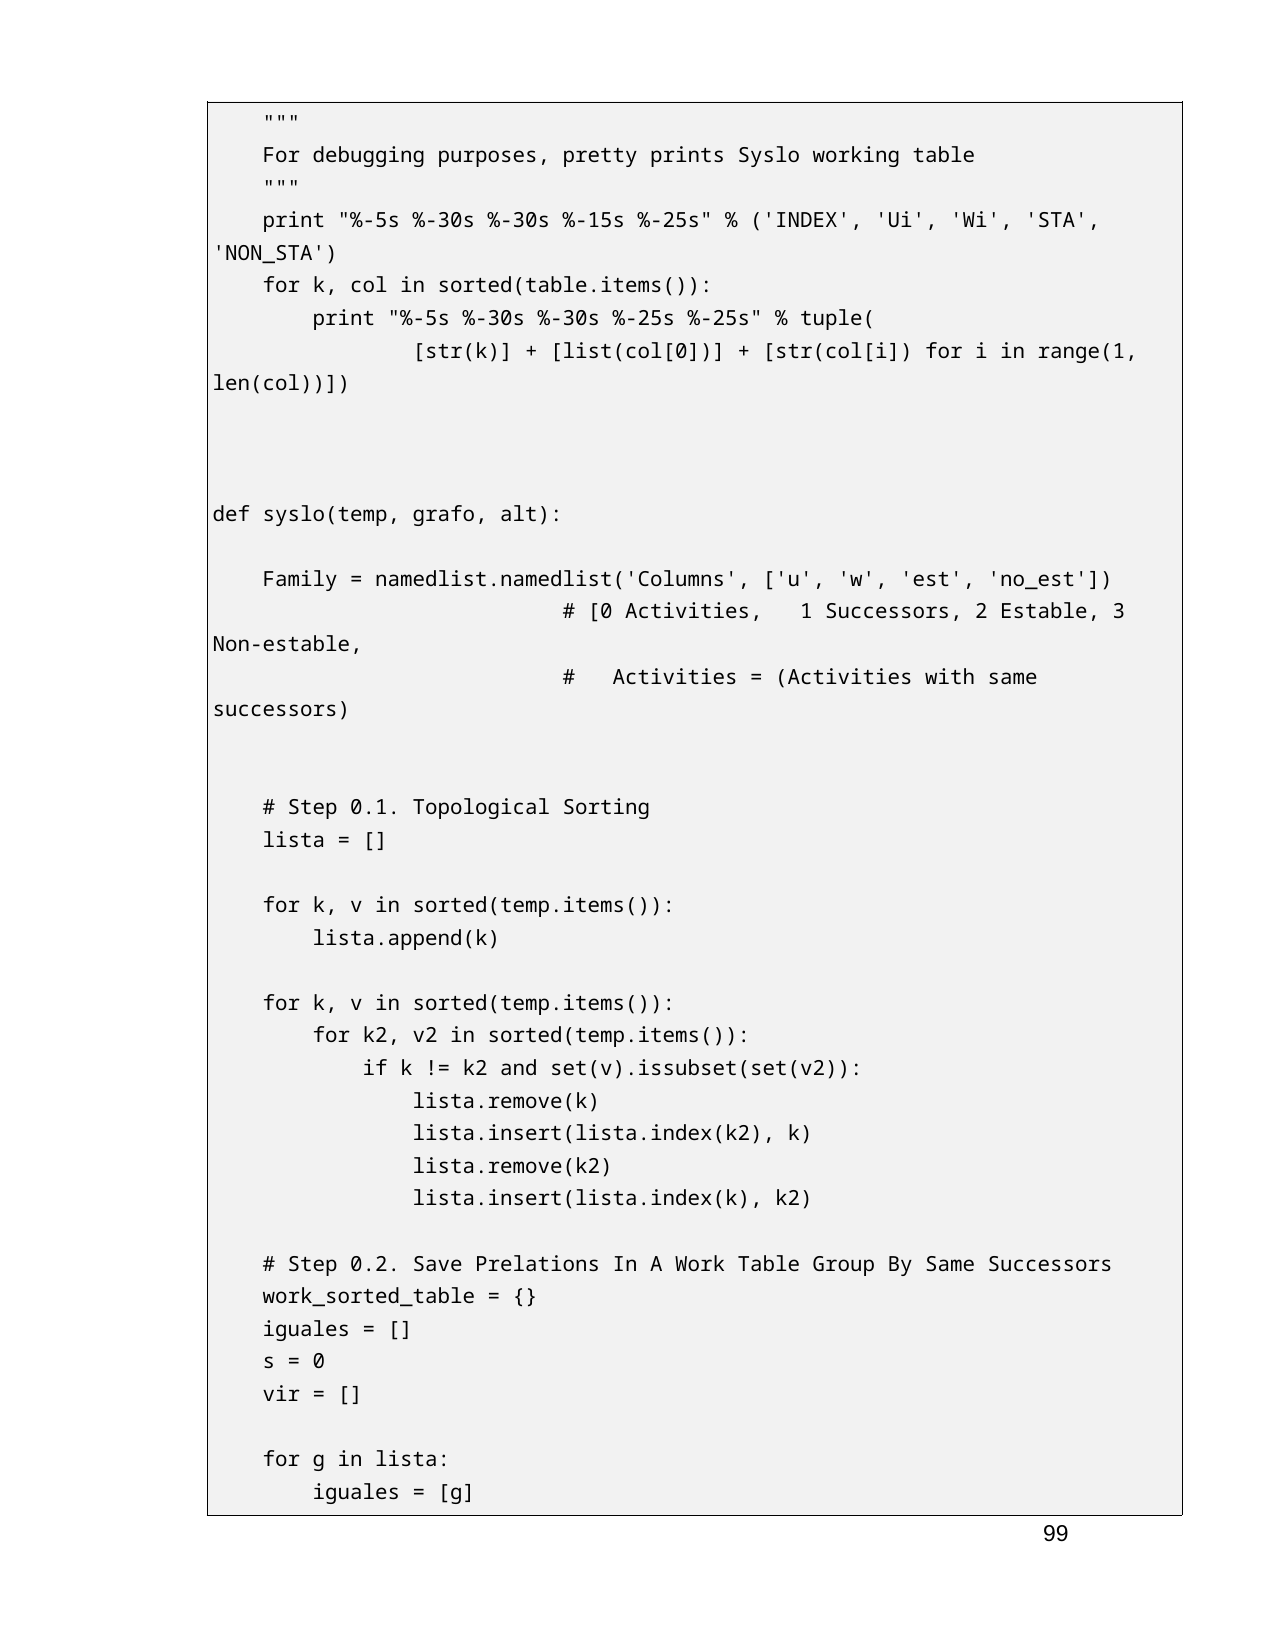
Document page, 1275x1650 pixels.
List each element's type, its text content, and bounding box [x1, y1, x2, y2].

table_header """ For debugging purposes, pretty prints Syslo working table """ print "%-5s %-30s %-30s %-15s %-25s" % ('INDEX', 'Ui', 'Wi', 'STA', 'NON_STA') for k, col in sorted(table.items()): print "%-5s %-30s %-30s %-25s %-25s" % tuple( [str(k)] + [list(col[0])] + [str(col[i]) for i in range(1, len(col))]) def syslo(temp, grafo, alt): Family = namedlist.namedlist('Columns', ['u', 'w', 'est', 'no_est']) # [0 Activities, 1 Successors, 2 Estable, 3 Non-estable, # Activities = (Activities with same successors) # Step 0.1. Topological Sorting lista = [] for k, v in sorted(temp.items()): lista.append(k) for k, v in sorted(temp.items()): for k2, v2 in sorted(temp.items()): if k != k2 and set(v).issubset(set(v2)): lista.remove(k) lista.insert(lista.index(k2), k) lista.remove(k2) lista.insert(lista.index(k), k2) # Step 0.2. Save Prelations In A Work Table Group By Same Successors work_sorted_table = {} iguales = [] s = 0 vir = [] for g in lista: iguales = [g] [208, 103, 1182, 1515]
